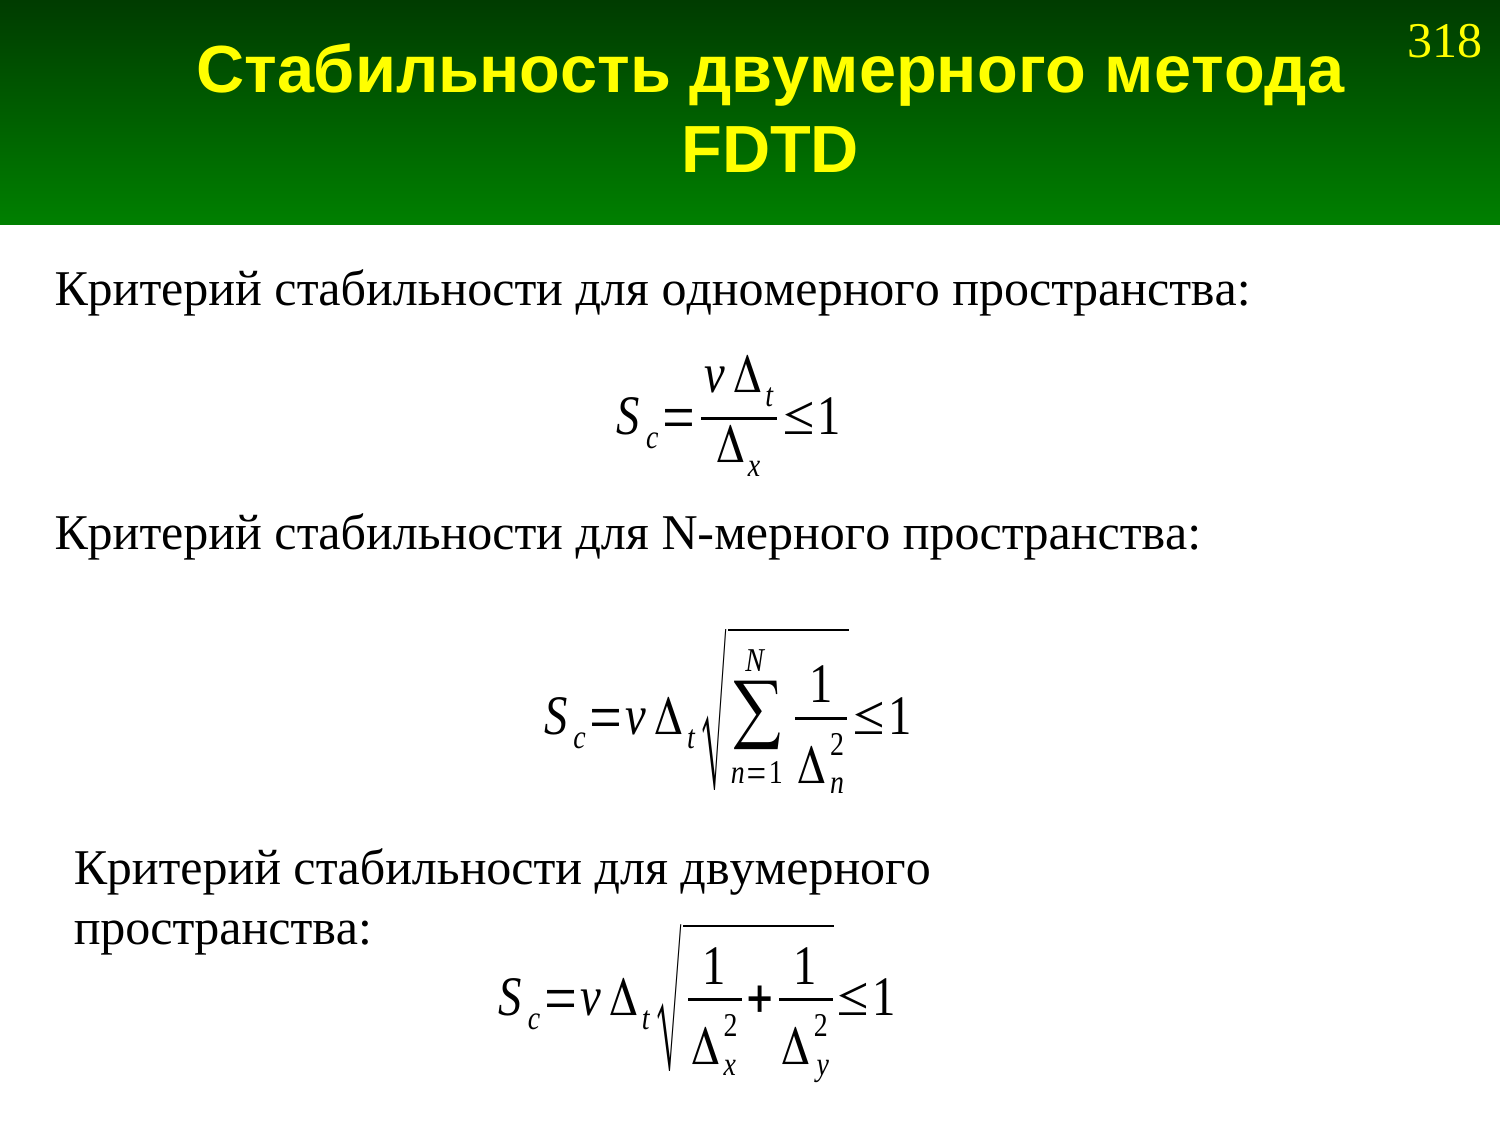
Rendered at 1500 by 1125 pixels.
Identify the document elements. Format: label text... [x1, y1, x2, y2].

text_box Критерий стабильности для двумерного пространства: [59, 826, 1255, 962]
chart [602, 343, 853, 485]
text_box Критерий стабильности для N-мерного пространства: [39, 492, 1218, 567]
title Стабильность двумерного метода FDTD [100, 7, 1441, 204]
chart [484, 921, 908, 1085]
chart [529, 625, 924, 803]
text_box Критерий стабильности для одномерного пространства: [39, 248, 1267, 323]
